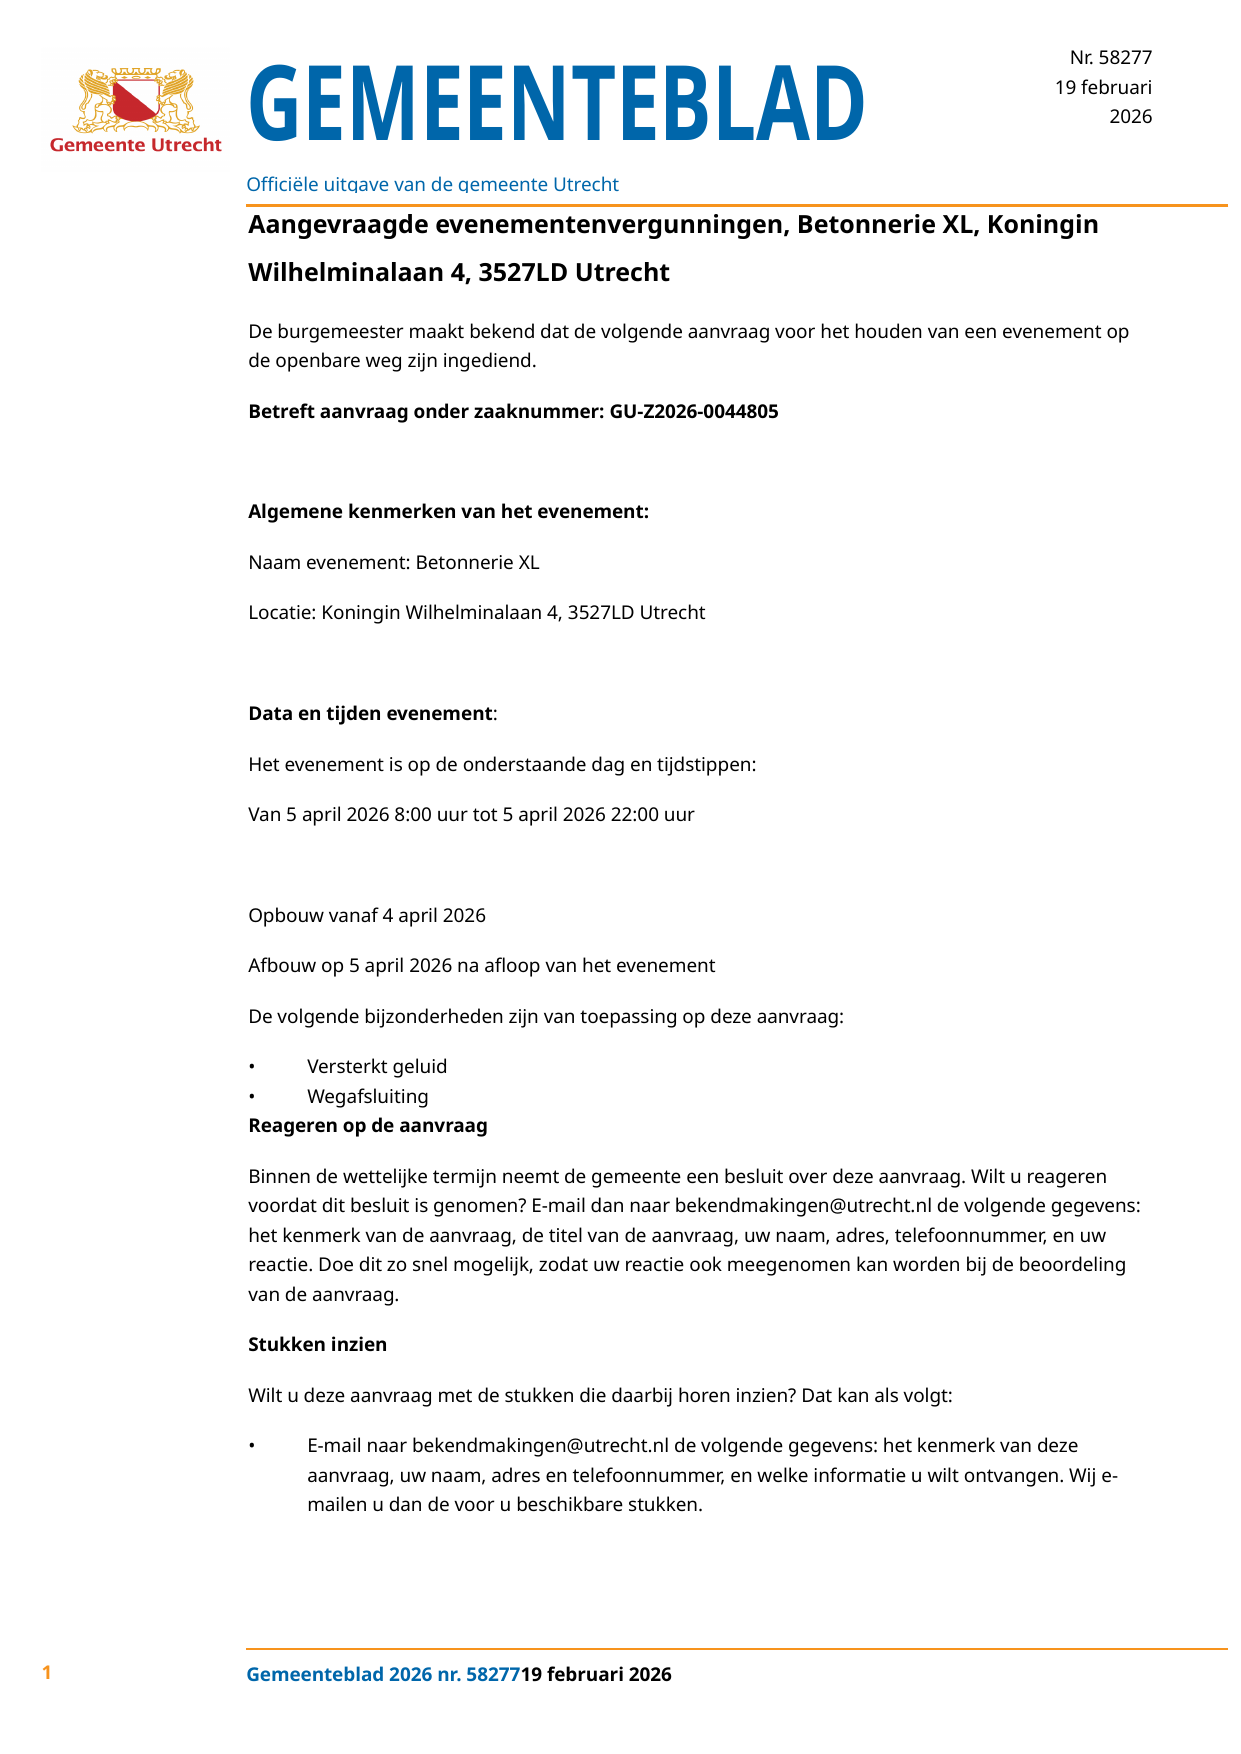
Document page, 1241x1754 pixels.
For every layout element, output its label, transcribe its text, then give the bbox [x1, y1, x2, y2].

text De burgemeester maakt bekend dat de volgende aanvraag voor het houden van een evenement op de openbare weg zijn ingediend. [248, 318, 1152, 373]
text Van 5 april 2026 8:00 uur tot 5 april 2026 22:00 uur [248, 801, 1152, 827]
text Binnen de wettelijke termijn neemt de gemeente een besluit over deze aanvraag. Wilt u reageren voordat dit besluit is genomen? E-mail dan naar bekendmakingen@utrecht.nl de volgende gegevens: het kenmerk van de aanvraag, de titel van de aanvraag, uw naam, adres, telefoonnummer, en uw reactie. Doe dit zo snel mogelijk, zodat uw reactie ook meegenomen kan worden bij de beoordeling van de aanvraag. [248, 1163, 1152, 1307]
text Naam evenement: Betonnerie XL [248, 549, 1152, 575]
list E-mail naar bekendmakingen@utrecht.nl de volgende gegevens: het kenmerk van deze aanvraag, uw naam, adres en telefoonnummer, en welke informatie u wilt ontvangen. Wij e-mailen u dan de voor u beschikbare stukken. [248, 1432, 1152, 1517]
text Stukken inzien [248, 1332, 1152, 1357]
text Het evenement is op de onderstaande dag en tijdstippen: [248, 751, 1152, 777]
text Betreft aanvraag onder zaaknummer: GU-Z2026-0044805 [248, 398, 1152, 424]
text Opbouw vanaf 4 april 2026 [248, 902, 1152, 928]
text De volgende bijzonderheden zijn van toepassing op deze aanvraag: [248, 1003, 1152, 1029]
picture [41, 47, 231, 172]
text Locatie: Koningin Wilhelminalaan 4, 3527LD Utrecht [248, 599, 1152, 625]
text Algemene kenmerken van het evenement: [248, 499, 1152, 524]
text Wilt u deze aanvraag met de stukken die daarbij horen inzien? Dat kan als volgt: [248, 1382, 1152, 1408]
list Versterkt geluid [248, 1053, 1152, 1079]
text Data en tijden evenement: [248, 700, 1152, 726]
text Reageren op de aanvraag [248, 1112, 1152, 1138]
text Aangevraagde evenementenvergunningen, Betonnerie XL, Koningin Wilhelminalaan 4, 3527LD Utrecht [248, 207, 1152, 288]
list Wegafsluiting [248, 1083, 1152, 1109]
text Afbouw op 5 april 2026 na afloop van het evenement [248, 952, 1152, 978]
